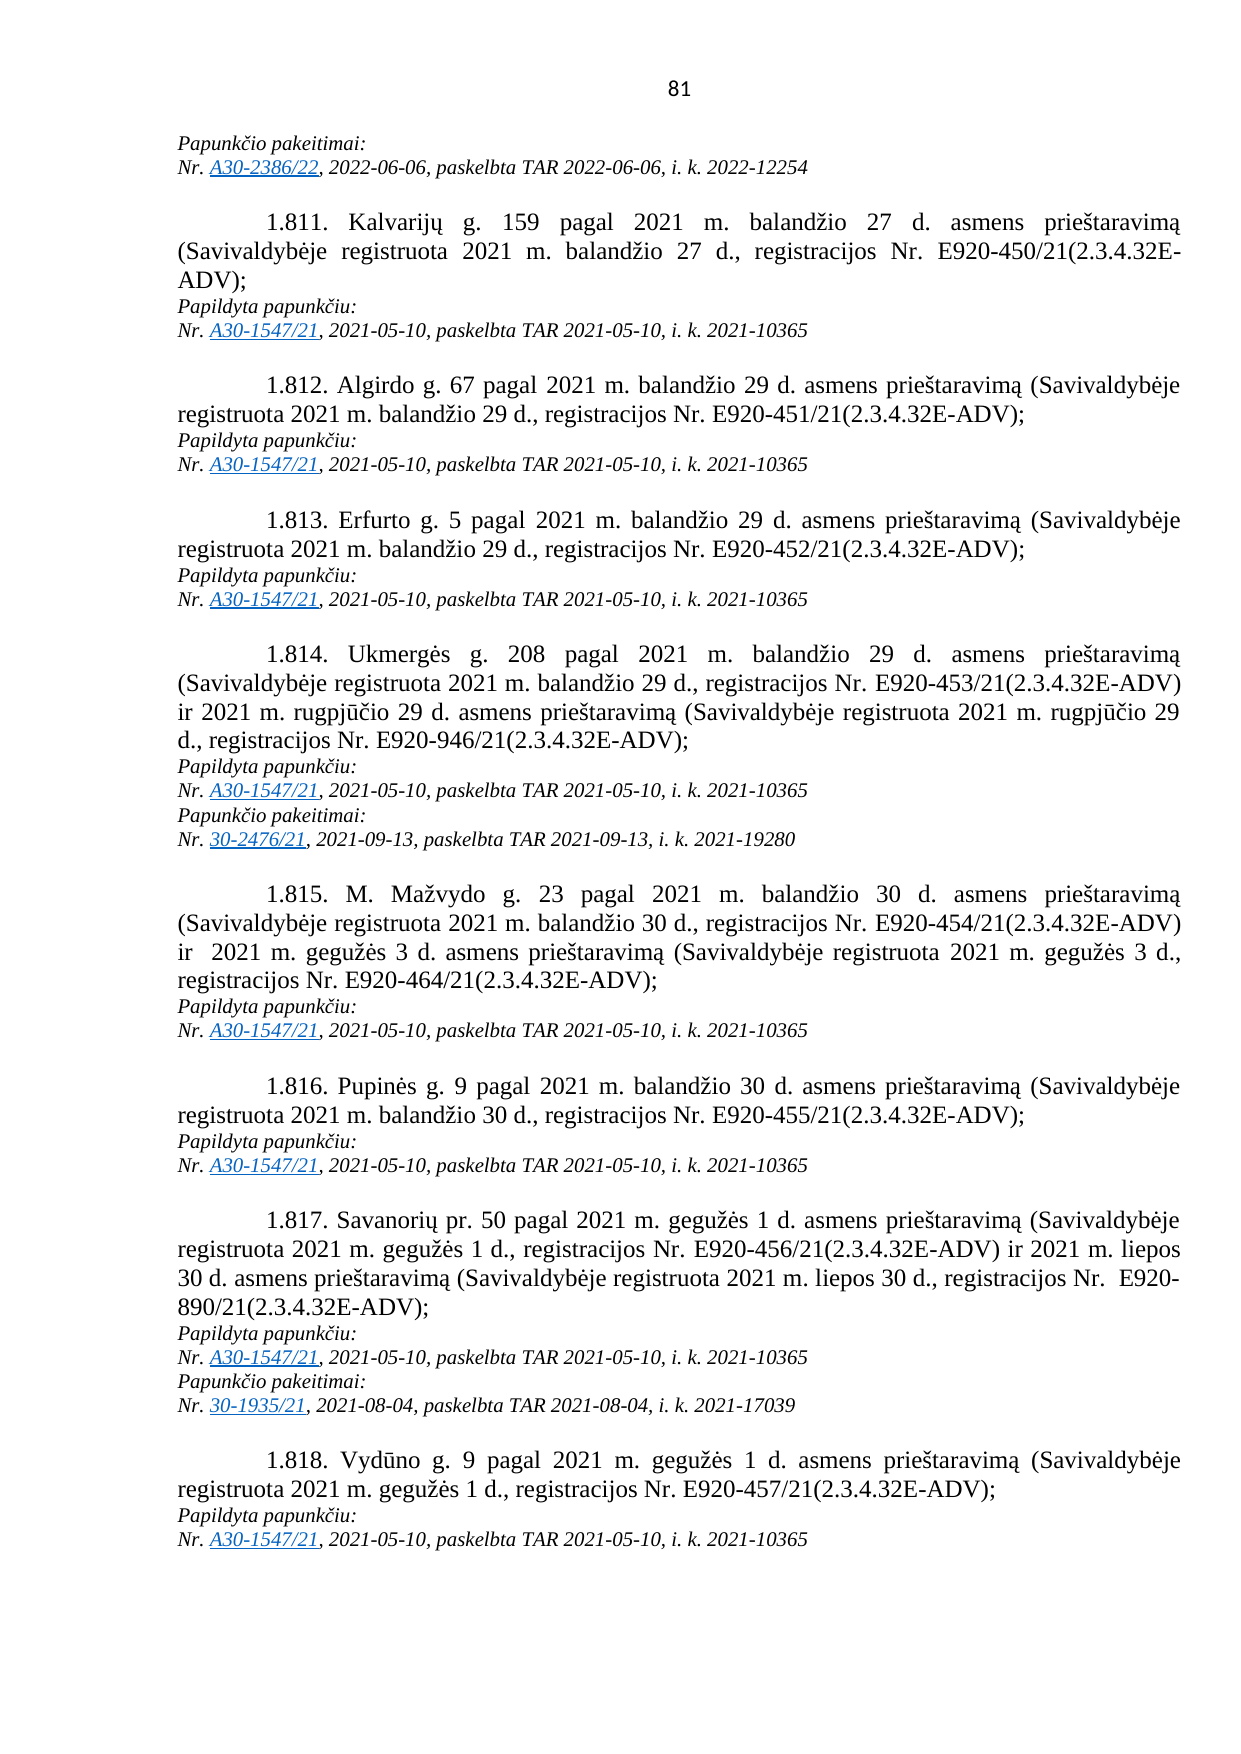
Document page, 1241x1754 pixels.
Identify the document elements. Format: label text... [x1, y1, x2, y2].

text 1.815. M. Mažvydo g. 23 pagal 2021 m. balandžio 30 d. asmens prieštaravimą (Savivaldybėje registruota 2021 m. balandžio 30 d., registracijos Nr. E920-454/21(2.3.4.32E-ADV) ir 2021 m. gegužės 3 d. asmens prieštaravimą (Savivaldybėje registruota 2021 m. gegužės 3 d., registracijos Nr. E920-464/21(2.3.4.32E-ADV); [177, 879, 1181, 994]
text Nr. A30-2386/22, 2022-06-06, paskelbta TAR 2022-06-06, i. k. 2022-12254 [177, 155, 1181, 179]
text Papildyta papunkčiu: [177, 1129, 1181, 1153]
text Nr. A30-1547/21, 2021-05-10, paskelbta TAR 2021-05-10, i. k. 2021-10365 [177, 1153, 1181, 1177]
text Papunkčio pakeitimai: [177, 802, 1181, 827]
text Papunkčio pakeitimai: [177, 131, 1181, 155]
text 1.812. Algirdo g. 67 pagal 2021 m. balandžio 29 d. asmens prieštaravimą (Savivaldybėje registruota 2021 m. balandžio 29 d., registracijos Nr. E920-451/21(2.3.4.32E-ADV); [177, 371, 1181, 428]
text Nr. A30-1547/21, 2021-05-10, paskelbta TAR 2021-05-10, i. k. 2021-10365 [177, 1345, 1181, 1369]
text Papildyta papunkčiu: [177, 428, 1181, 452]
text Papildyta papunkčiu: [177, 562, 1181, 587]
text Papildyta papunkčiu: [177, 1503, 1181, 1527]
text 1.811. Kalvarijų g. 159 pagal 2021 m. balandžio 27 d. asmens prieštaravimą (Savivaldybėje registruota 2021 m. balandžio 27 d., registracijos Nr. E920-450/21(2.3.4.32E-ADV); [177, 207, 1181, 294]
text Papildyta papunkčiu: [177, 1321, 1181, 1345]
text Nr. A30-1547/21, 2021-05-10, paskelbta TAR 2021-05-10, i. k. 2021-10365 [177, 1527, 1181, 1551]
text Papunkčio pakeitimai: [177, 1369, 1181, 1393]
text 1.816. Pupinės g. 9 pagal 2021 m. balandžio 30 d. asmens prieštaravimą (Savivaldybėje registruota 2021 m. balandžio 30 d., registracijos Nr. E920-455/21(2.3.4.32E-ADV); [177, 1071, 1181, 1129]
text Nr. A30-1547/21, 2021-05-10, paskelbta TAR 2021-05-10, i. k. 2021-10365 [177, 587, 1181, 611]
text Papildyta papunkčiu: [177, 294, 1181, 318]
text 1.817. Savanorių pr. 50 pagal 2021 m. gegužės 1 d. asmens prieštaravimą (Savivaldybėje registruota 2021 m. gegužės 1 d., registracijos Nr. E920-456/21(2.3.4.32E-ADV) ir 2021 m. liepos 30 d. asmens prieštaravimą (Savivaldybėje registruota 2021 m. liepos 30 d., registracijos Nr. E920-890/21(2.3.4.32E-ADV); [177, 1206, 1181, 1321]
text Papildyta papunkčiu: [177, 994, 1181, 1018]
text 1.813. Erfurto g. 5 pagal 2021 m. balandžio 29 d. asmens prieštaravimą (Savivaldybėje registruota 2021 m. balandžio 29 d., registracijos Nr. E920-452/21(2.3.4.32E-ADV); [177, 505, 1181, 562]
text 1.814. Ukmergės g. 208 pagal 2021 m. balandžio 29 d. asmens prieštaravimą (Savivaldybėje registruota 2021 m. balandžio 29 d., registracijos Nr. E920-453/21(2.3.4.32E-ADV) ir 2021 m. rugpjūčio 29 d. asmens prieštaravimą (Savivaldybėje registruota 2021 m. rugpjūčio 29 d., registracijos Nr. E920-946/21(2.3.4.32E-ADV); [177, 639, 1181, 754]
text Nr. A30-1547/21, 2021-05-10, paskelbta TAR 2021-05-10, i. k. 2021-10365 [177, 1018, 1181, 1042]
text Nr. 30-1935/21, 2021-08-04, paskelbta TAR 2021-08-04, i. k. 2021-17039 [177, 1393, 1181, 1417]
text 1.818. Vydūno g. 9 pagal 2021 m. gegužės 1 d. asmens prieštaravimą (Savivaldybėje registruota 2021 m. gegužės 1 d., registracijos Nr. E920-457/21(2.3.4.32E-ADV); [177, 1446, 1181, 1503]
text Nr. A30-1547/21, 2021-05-10, paskelbta TAR 2021-05-10, i. k. 2021-10365 [177, 452, 1181, 476]
text Nr. 30-2476/21, 2021-09-13, paskelbta TAR 2021-09-13, i. k. 2021-19280 [177, 827, 1181, 851]
text Nr. A30-1547/21, 2021-05-10, paskelbta TAR 2021-05-10, i. k. 2021-10365 [177, 778, 1181, 802]
text Nr. A30-1547/21, 2021-05-10, paskelbta TAR 2021-05-10, i. k. 2021-10365 [177, 318, 1181, 342]
text Papildyta papunkčiu: [177, 754, 1181, 778]
